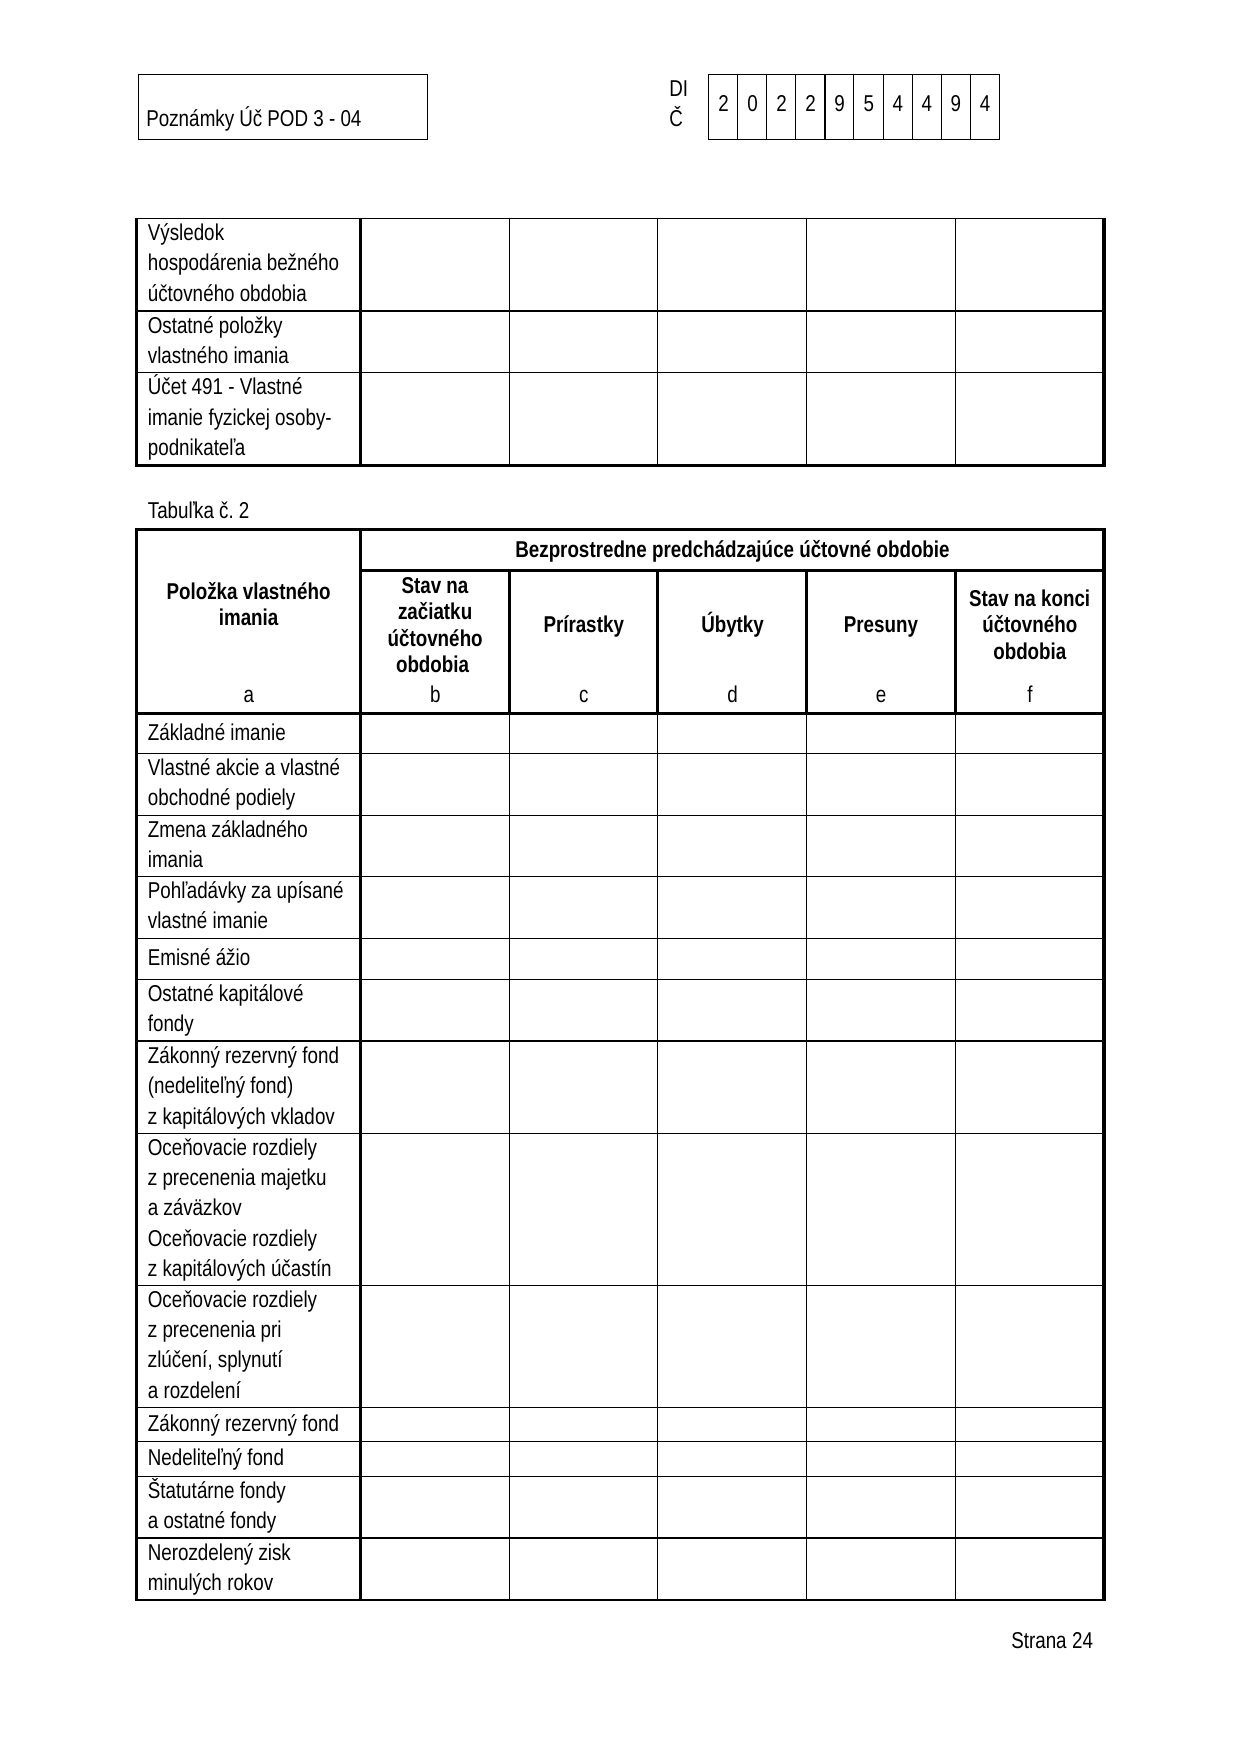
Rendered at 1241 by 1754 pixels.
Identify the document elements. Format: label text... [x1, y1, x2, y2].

table_cell [956, 980, 1102, 1040]
table_cell Oceňovacie rozdiely z precenenia pri zlúčení, splynutí a rozdelení [138, 1286, 359, 1407]
table_cell [956, 373, 1102, 464]
table_cell [658, 1042, 806, 1133]
table_header Položka vlastného imania [138, 531, 359, 677]
table_cell [362, 754, 509, 814]
table_cell [362, 877, 509, 937]
table_cell [510, 939, 657, 979]
table_cell Presuny [808, 572, 954, 677]
table_cell [658, 939, 806, 979]
table_cell e [808, 677, 954, 712]
table_cell [807, 1442, 955, 1476]
table_cell Stav na začiatku účtovného obdobia [362, 572, 508, 677]
table_cell Oceňovacie rozdiely z kapitálových účastín [138, 1225, 359, 1285]
table_cell [807, 1042, 955, 1133]
table_cell Základné imanie [138, 715, 359, 753]
table_cell [956, 1042, 1102, 1133]
table_cell [362, 1442, 509, 1476]
table_cell Vlastné akcie a vlastné obchodné podiely [138, 754, 359, 814]
table_cell [956, 1134, 1102, 1224]
table_cell [510, 754, 657, 814]
table_cell [658, 1539, 806, 1599]
table_cell [956, 312, 1102, 372]
table_cell [362, 219, 509, 310]
table_cell Nerozdelený zisk minulých rokov [138, 1539, 359, 1599]
table_cell [807, 754, 955, 814]
table_cell [362, 1134, 509, 1224]
table_cell [658, 1225, 806, 1285]
table_cell [956, 754, 1102, 814]
table_cell Zákonný rezervný fond [138, 1408, 359, 1441]
table_cell [510, 816, 657, 876]
table_cell a [138, 677, 359, 712]
table_cell [956, 1477, 1102, 1537]
table_cell [510, 980, 657, 1040]
table_cell [510, 373, 657, 464]
table_cell Stav na konci účtovného obdobia [957, 572, 1102, 677]
table_cell [807, 939, 955, 979]
table_cell [807, 373, 955, 464]
table_cell [362, 373, 509, 464]
table_cell [658, 754, 806, 814]
table_cell [658, 816, 806, 876]
table_cell [510, 1134, 657, 1224]
table_cell Ostatné položky vlastného imania [138, 312, 359, 372]
table_cell Zmena základného imania [138, 816, 359, 876]
table_cell Účet 491 - Vlastné imanie fyzickej osoby- podnikateľa [138, 373, 359, 464]
table_cell [658, 1442, 806, 1476]
table_cell [510, 1225, 657, 1285]
table_cell Úbytky [659, 572, 805, 677]
table_cell [956, 816, 1102, 876]
table_cell [807, 1539, 955, 1599]
table_cell [362, 1042, 509, 1133]
table_cell [658, 1286, 806, 1407]
table_cell [658, 1477, 806, 1537]
table_cell Emisné ážio [138, 939, 359, 979]
table_cell [807, 1408, 955, 1441]
table_cell [956, 1225, 1102, 1285]
table_cell [807, 715, 955, 753]
table_cell [362, 1539, 509, 1599]
table_cell [362, 1225, 509, 1285]
table_cell [510, 1286, 657, 1407]
table_cell [510, 1477, 657, 1537]
table_cell [807, 1477, 955, 1537]
table_header Bezprostredne predchádzajúce účtovné obdobie [362, 531, 1102, 569]
table_cell [510, 312, 657, 372]
table_cell Pohľadávky za upísané vlastné imanie [138, 877, 359, 937]
table_cell [362, 1286, 509, 1407]
table_cell b [362, 677, 508, 712]
table_cell [956, 1408, 1102, 1441]
table_cell [956, 877, 1102, 937]
table_cell f [957, 677, 1102, 712]
table_cell Ostatné kapitálové fondy [138, 980, 359, 1040]
table_cell [807, 980, 955, 1040]
table_cell [658, 312, 806, 372]
table_cell [807, 816, 955, 876]
table_cell [956, 939, 1102, 979]
table_cell [956, 1539, 1102, 1599]
table_cell [510, 219, 657, 310]
table_cell [658, 373, 806, 464]
table_cell [510, 1408, 657, 1441]
table_cell [807, 219, 955, 310]
table_cell [658, 715, 806, 753]
table_cell [362, 980, 509, 1040]
table_cell [510, 1539, 657, 1599]
table_cell [362, 1408, 509, 1441]
table_cell c [511, 677, 656, 712]
table_cell [956, 1286, 1102, 1407]
table_cell [362, 312, 509, 372]
table_cell [362, 939, 509, 979]
table_cell [510, 1442, 657, 1476]
text Tabuľka č. 2 [148, 497, 1093, 524]
table_cell Štatutárne fondy a ostatné fondy [138, 1477, 359, 1537]
table_cell [807, 312, 955, 372]
table_cell [658, 980, 806, 1040]
table_cell Zákonný rezervný fond (nedeliteľný fond) z kapitálových vkladov [138, 1042, 359, 1133]
table_cell [362, 1477, 509, 1537]
table_cell [510, 715, 657, 753]
table_cell [807, 1286, 955, 1407]
table_cell [658, 877, 806, 937]
table_cell Prírastky [511, 572, 656, 677]
table_cell [807, 1225, 955, 1285]
table_cell [956, 219, 1102, 310]
table_cell [956, 715, 1102, 753]
table_cell [510, 1042, 657, 1133]
table_cell [362, 715, 509, 753]
table_cell Nedeliteľný fond [138, 1442, 359, 1476]
table_cell [807, 1134, 955, 1224]
table_cell [510, 877, 657, 937]
table_cell [956, 1442, 1102, 1476]
table_cell d [659, 677, 805, 712]
table_cell [807, 877, 955, 937]
table_cell Výsledok hospodárenia bežného účtovného obdobia [138, 219, 359, 310]
table_cell [658, 219, 806, 310]
table_cell [658, 1134, 806, 1224]
table_cell Oceňovacie rozdiely z precenenia majetku a záväzkov [138, 1134, 359, 1224]
table_cell [362, 816, 509, 876]
table_cell [658, 1408, 806, 1441]
